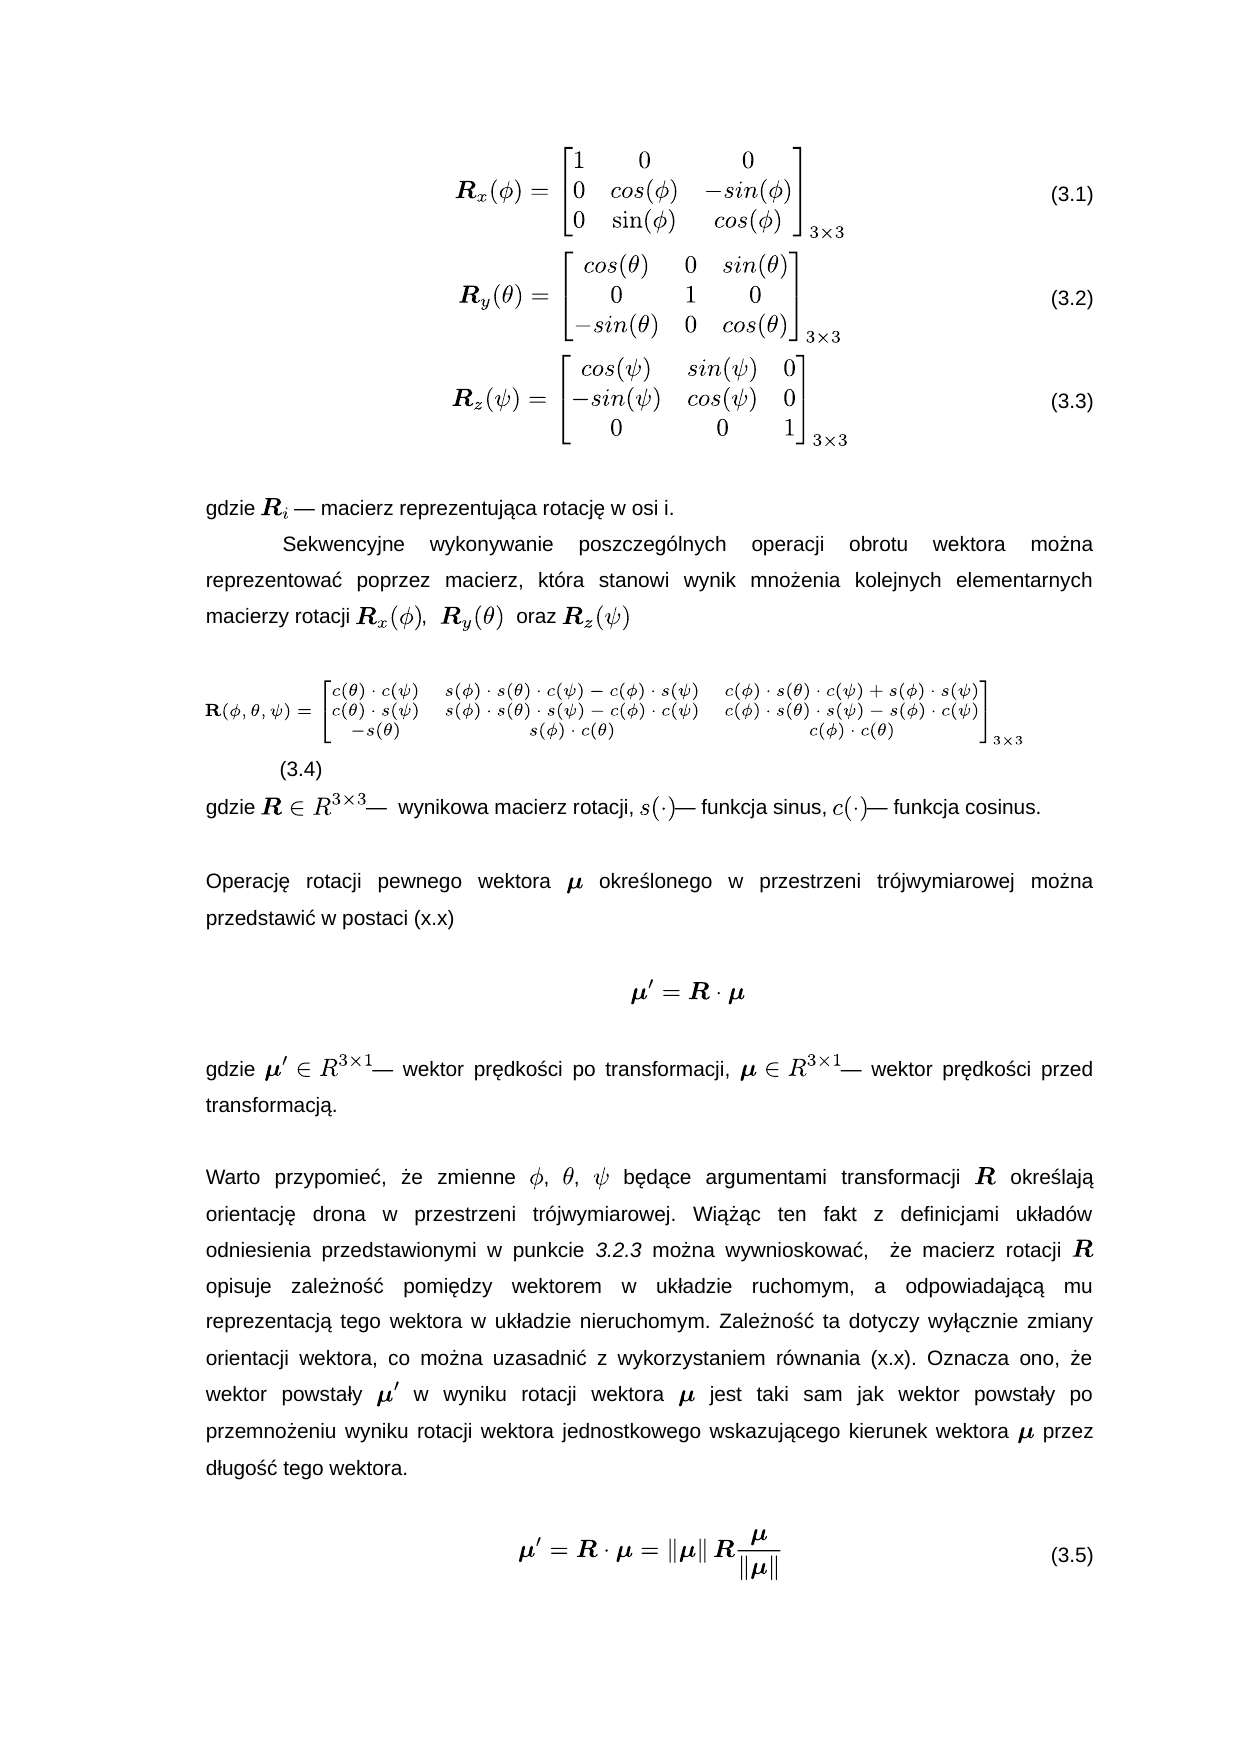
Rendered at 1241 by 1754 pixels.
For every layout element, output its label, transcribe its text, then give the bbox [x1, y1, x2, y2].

text [206, 355, 814, 446]
text (3.4) [206, 644, 1093, 781]
text Sekwencyjne wykonywanie poszczególnych operacji obrotu wektora można reprezentować poprzez macierz, która stanowi wynik mnożenia kolejnych elementarnych macierzy rotacji , oraz [206, 532, 1093, 631]
text Operację rotacji pewnego wektora określonego w przestrzeni trójwymiarowej można przedstawić w postaci (x.x) [206, 869, 1093, 930]
text (3.5) [766, 1529, 1093, 1580]
text [567, 147, 799, 151]
text [206, 147, 564, 240]
text gdzie — wynikowa macierz rotacji, — funkcja sinus, — funkcja cosinus. [206, 793, 1093, 821]
text (3.3) [805, 355, 1093, 446]
text Warto przypomieć, że zmienne , , będące argumentami transformacji określają orientację drona w przestrzeni trójwymiarowej. Wiążąc ten fakt z definicjami układów odniesienia przedstawionymi w punkcie 3.2.3 można wywnioskować, że macierz rotacji opisuje zależność pomiędzy wektorem w układzie ruchomym, a odpowiadającą mu reprezentacją tego wektora w układzie nieruchomym. Zależność ta dotyczy wyłącznie zmiany orientacji wektora, co można uzasadnić z wykorzystaniem równania (x.x). Oznacza ono, że wektor powstały w wyniku rotacji wektora jest taki sam jak wektor powstały po przemnożeniu wyniku rotacji wektora jednostkowego wskazującego kierunek wektora przez długość tego wektora. [206, 1165, 1093, 1479]
text gdzie — macierz reprezentująca rotację w osi i. [206, 496, 1093, 519]
text gdzie — wektor prędkości po transformacji, — wektor prędkości przed transformacją. [206, 1054, 1093, 1117]
text (3.2) [839, 252, 1093, 343]
text [206, 1529, 755, 1580]
text [206, 252, 807, 343]
text (3.1) [802, 147, 1093, 240]
